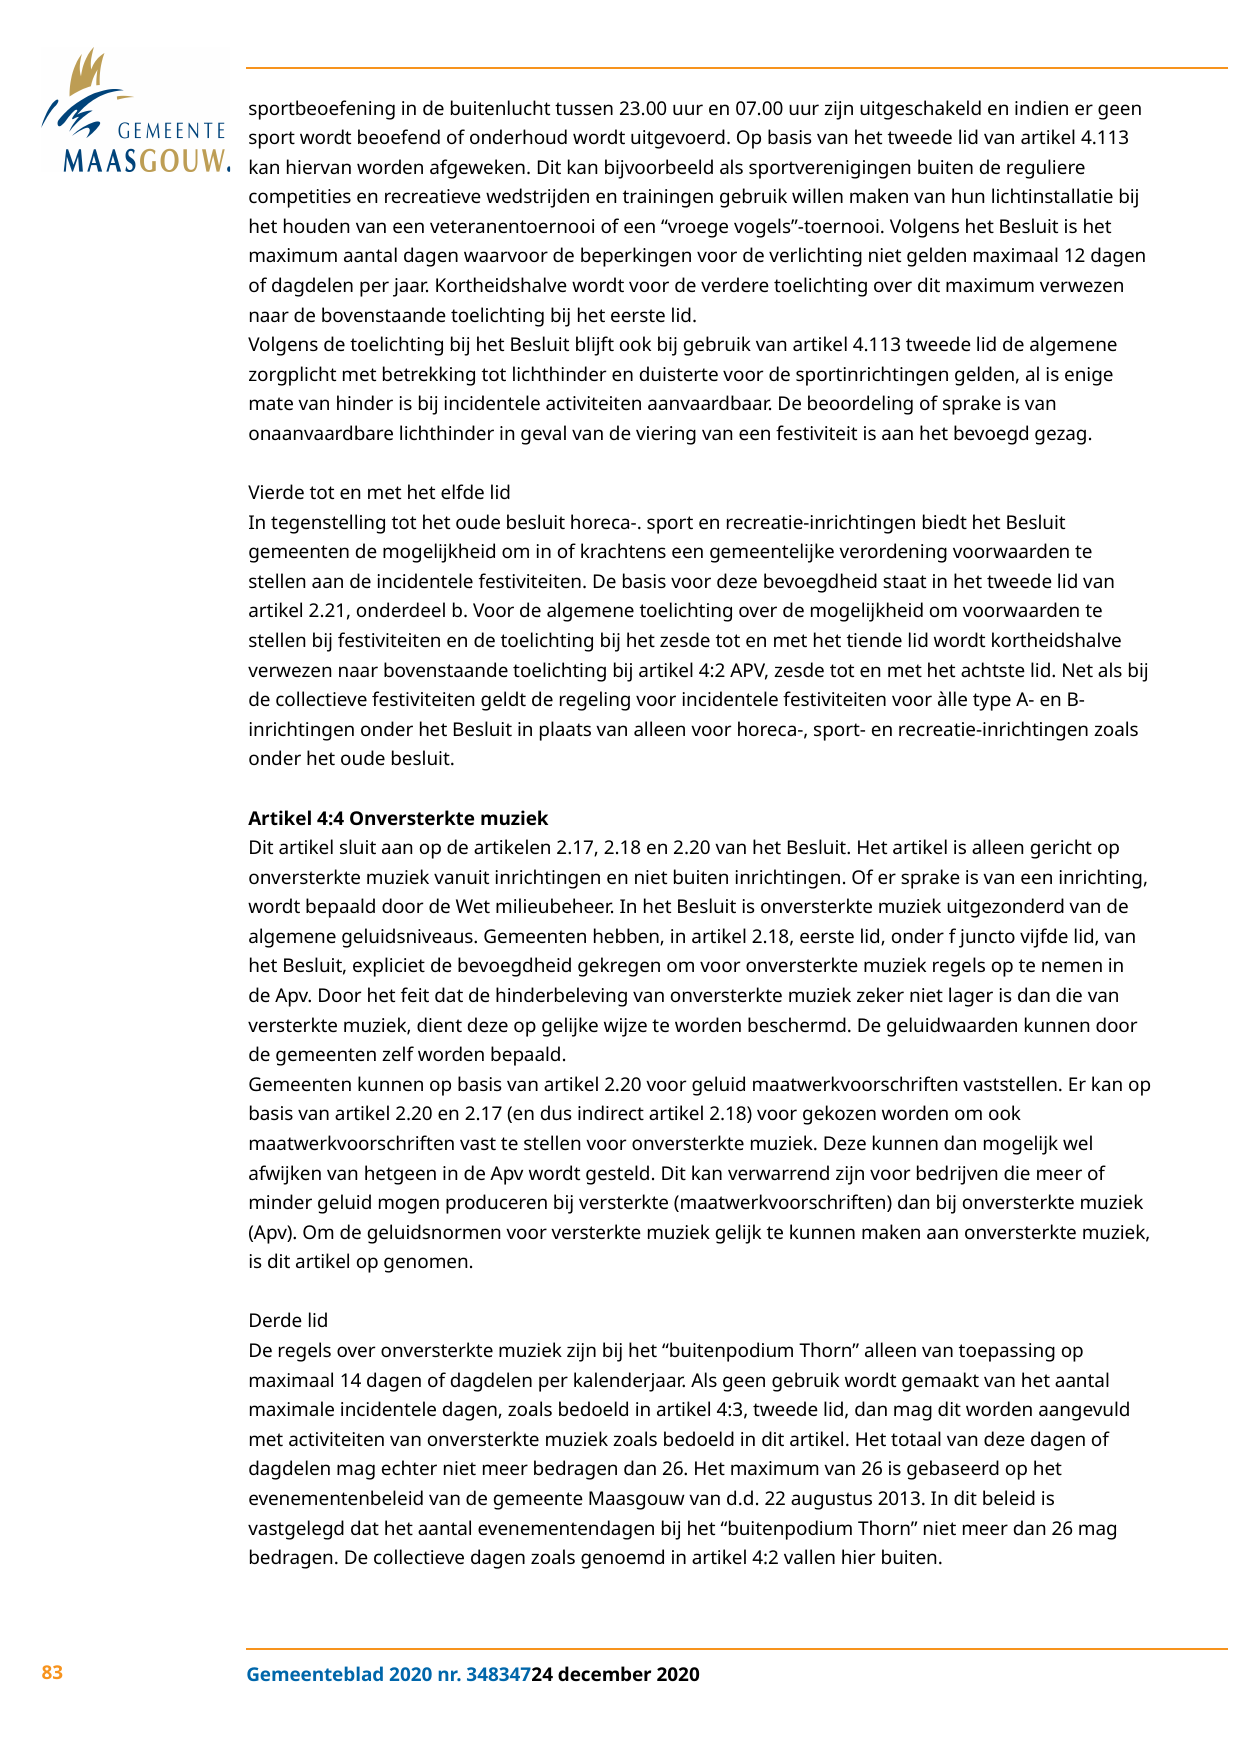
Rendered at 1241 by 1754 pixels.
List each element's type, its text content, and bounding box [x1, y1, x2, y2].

text Volgens de toelichting bij het Besluit blijft ook bij gebruik van artikel 4.113 tweede lid de algemene zorgplicht met betrekking tot lichthinder en duisterte voor de sportinrichtingen gelden, al is enige mate van hinder is bij incidentele activiteiten aanvaardbaar. De beoordeling of sprake is van onaanvaardbare lichthinder in geval van de viering van een festiviteit is aan het bevoegd gezag. [248, 331, 1152, 446]
text De regels over onversterkte muziek zijn bij het “buitenpodium Thorn” alleen van toepassing op maximaal 14 dagen of dagdelen per kalenderjaar. Als geen gebruik wordt gemaakt van het aantal maximale incidentele dagen, zoals bedoeld in artikel 4:3, tweede lid, dan mag dit worden aangevuld met activiteiten van onversterkte muziek zoals bedoeld in dit artikel. Het totaal van deze dagen of dagdelen mag echter niet meer bedragen dan 26. Het maximum van 26 is gebaseerd op het evenementenbeleid van de gemeente Maasgouw van d.d. 22 augustus 2013. In dit beleid is vastgelegd dat het aantal evenementendagen bij het “buitenpodium Thorn” niet meer dan 26 mag bedragen. De collectieve dagen zoals genoemd in artikel 4:2 vallen hier buiten. [248, 1337, 1152, 1570]
text Vierde tot en met het elfde lid [248, 479, 1152, 505]
text sportbeoefening in de buitenlucht tussen 23.00 uur en 07.00 uur zijn uitgeschakeld en indien er geen sport wordt beoefend of onderhoud wordt uitgevoerd. Op basis van het tweede lid van artikel 4.113 kan hiervan worden afgeweken. Dit kan bijvoorbeeld als sportverenigingen buiten de reguliere competities en recreatieve wedstrijden en trainingen gebruik willen maken van hun lichtinstallatie bij het houden van een veteranentoernooi of een “vroege vogels”-toernooi. Volgens het Besluit is het maximum aantal dagen waarvoor de beperkingen voor de verlichting niet gelden maximaal 12 dagen of dagdelen per jaar. Kortheidshalve wordt voor de verdere toelichting over dit maximum verwezen naar de bovenstaande toelichting bij het eerste lid. [248, 95, 1152, 328]
text Dit artikel sluit aan op de artikelen 2.17, 2.18 en 2.20 van het Besluit. Het artikel is alleen gericht op onversterkte muziek vanuit inrichtingen en niet buiten inrichtingen. Of er sprake is van een inrichting, wordt bepaald door de Wet milieubeheer. In het Besluit is onversterkte muziek uitgezonderd van de algemene geluidsniveaus. Gemeenten hebben, in artikel 2.18, eerste lid, onder f juncto vijfde lid, van het Besluit, expliciet de bevoegdheid gekregen om voor onversterkte muziek regels op te nemen in de Apv. Door het feit dat de hinderbeleving van onversterkte muziek zeker niet lager is dan die van versterkte muziek, dient deze op gelijke wijze te worden beschermd. De geluidwaarden kunnen door de gemeenten zelf worden bepaald. [248, 834, 1152, 1067]
text Gemeenten kunnen op basis van artikel 2.20 voor geluid maatwerkvoorschriften vaststellen. Er kan op basis van artikel 2.20 en 2.17 (en dus indirect artikel 2.18) voor gekozen worden om ook maatwerkvoorschriften vast te stellen voor onversterkte muziek. Deze kunnen dan mogelijk wel afwijken van hetgeen in de Apv wordt gesteld. Dit kan verwarrend zijn voor bedrijven die meer of minder geluid mogen produceren bij versterkte (maatwerkvoorschriften) dan bij onversterkte muziek (Apv). Om de geluidsnormen voor versterkte muziek gelijk te kunnen maken aan onversterkte muziek, is dit artikel op genomen. [248, 1071, 1152, 1274]
text Artikel 4:4 Onversterkte muziek [248, 805, 1152, 831]
picture [41, 47, 231, 172]
text In tegenstelling tot het oude besluit horeca-. sport en recreatie-inrichtingen biedt het Besluit gemeenten de mogelijkheid om in of krachtens een gemeentelijke verordening voorwaarden te stellen aan de incidentele festiviteiten. De basis voor deze bevoegdheid staat in het tweede lid van artikel 2.21, onderdeel b. Voor de algemene toelichting over de mogelijkheid om voorwaarden te stellen bij festiviteiten en de toelichting bij het zesde tot en met het tiende lid wordt kortheidshalve verwezen naar bovenstaande toelichting bij artikel 4:2 APV, zesde tot en met het achtste lid. Net als bij de collectieve festiviteiten geldt de regeling voor incidentele festiviteiten voor àlle type A- en B-inrichtingen onder het Besluit in plaats van alleen voor horeca-, sport- en recreatie-inrichtingen zoals onder het oude besluit. [248, 509, 1152, 771]
text Derde lid [248, 1308, 1152, 1333]
